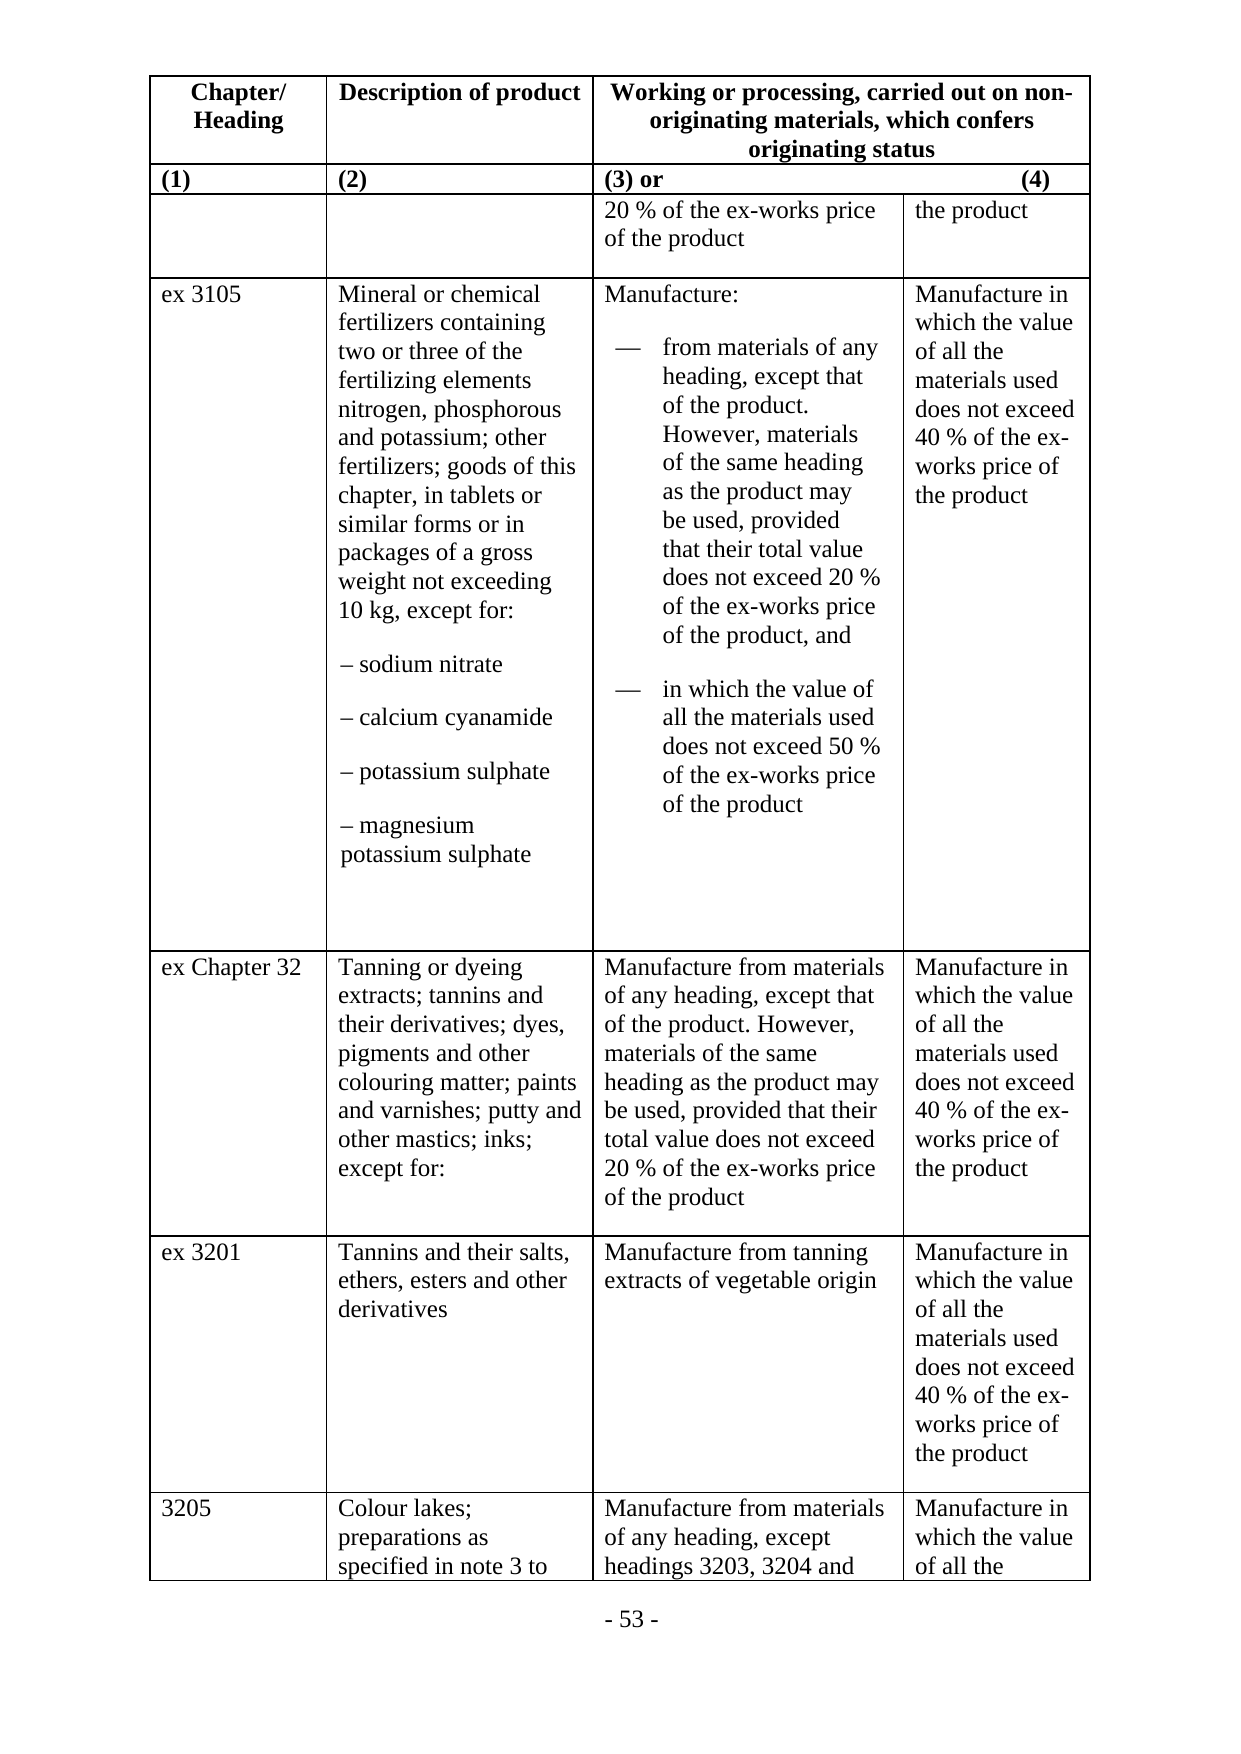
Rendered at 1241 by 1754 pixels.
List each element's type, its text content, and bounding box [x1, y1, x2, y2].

table_cell Manufacture: [594, 279, 903, 950]
table_cell Manufacture in which the value of all the materials used does not exceed 40 % of the ex-works price of the product [904, 279, 1089, 950]
table_cell – potassium sulphate [340, 756, 582, 810]
table_cell Tanning or dyeing extracts; tannins and their derivatives; dyes, pigments and other colouring matter; paints and varnishes; putty and other mastics; inks; except for: [327, 952, 592, 1235]
table_header – sodium nitrate [340, 649, 582, 702]
table_cell 20 % of the ex-works price of the product [594, 195, 903, 277]
table_header Description of product [327, 77, 592, 163]
table_cell – magnesium potassium sulphate [340, 810, 582, 892]
table_cell — [604, 674, 651, 842]
table_cell Mineral or chemical fertilizers containing two or three of the fertilizing elements nitrogen, phosphorous and potassium; other fertilizers; goods of this chapter, in tablets or similar forms or in packages of a gross weight not exceeding 10 kg, except for: [327, 279, 592, 950]
table_cell [151, 195, 326, 277]
table_cell Manufacture from tanning extracts of vegetable origin [594, 1237, 903, 1492]
table_cell the product [904, 195, 1089, 277]
table_header from materials of any heading, except that of the product. However, materials of the same heading as the product may be used, provided that their total value does not exceed 20 % of the ex-works price of the product, and [651, 333, 892, 674]
table_cell Manufacture from materials of any heading, except that of the product. However, materials of the same heading as the product may be used, provided that their total value does not exceed 20 % of the ex-works price of the product [594, 952, 903, 1235]
table_header Chapter/Heading [151, 77, 326, 163]
table_cell ex 3105 [151, 279, 326, 950]
table_cell Tannins and their salts, ethers, esters and other derivatives [327, 1237, 592, 1492]
table_header Working or processing, carried out on non-originating materials, which confers originating status [594, 77, 1089, 163]
table_cell (1) [151, 165, 326, 193]
table_cell (2) [327, 165, 592, 193]
table_cell ex Chapter 32 [151, 952, 326, 1235]
table_cell in which the value of all the materials used does not exceed 50 % of the ex-works price of the product [651, 674, 892, 842]
table_cell Manufacture in which the value of all the materials used does not exceed 40 % of the ex-works price of the product [904, 1237, 1089, 1492]
table_cell [327, 195, 592, 277]
table_cell Manufacture in which the value of all the [904, 1493, 1089, 1580]
table_cell Manufacture from materials of any heading, except headings 3203, 3204 and [594, 1493, 903, 1580]
table_cell ex 3201 [151, 1237, 326, 1492]
table_cell – calcium cyanamide [340, 703, 582, 756]
table_cell (3) or (4) [594, 165, 1089, 193]
table_cell Manufacture in which the value of all the materials used does not exceed 40 % of the ex-works price of the product [904, 952, 1089, 1235]
table_cell 3205 [151, 1493, 326, 1580]
table_cell Colour lakes; preparations as specified in note 3 to [327, 1493, 592, 1580]
table_header — [604, 333, 651, 674]
